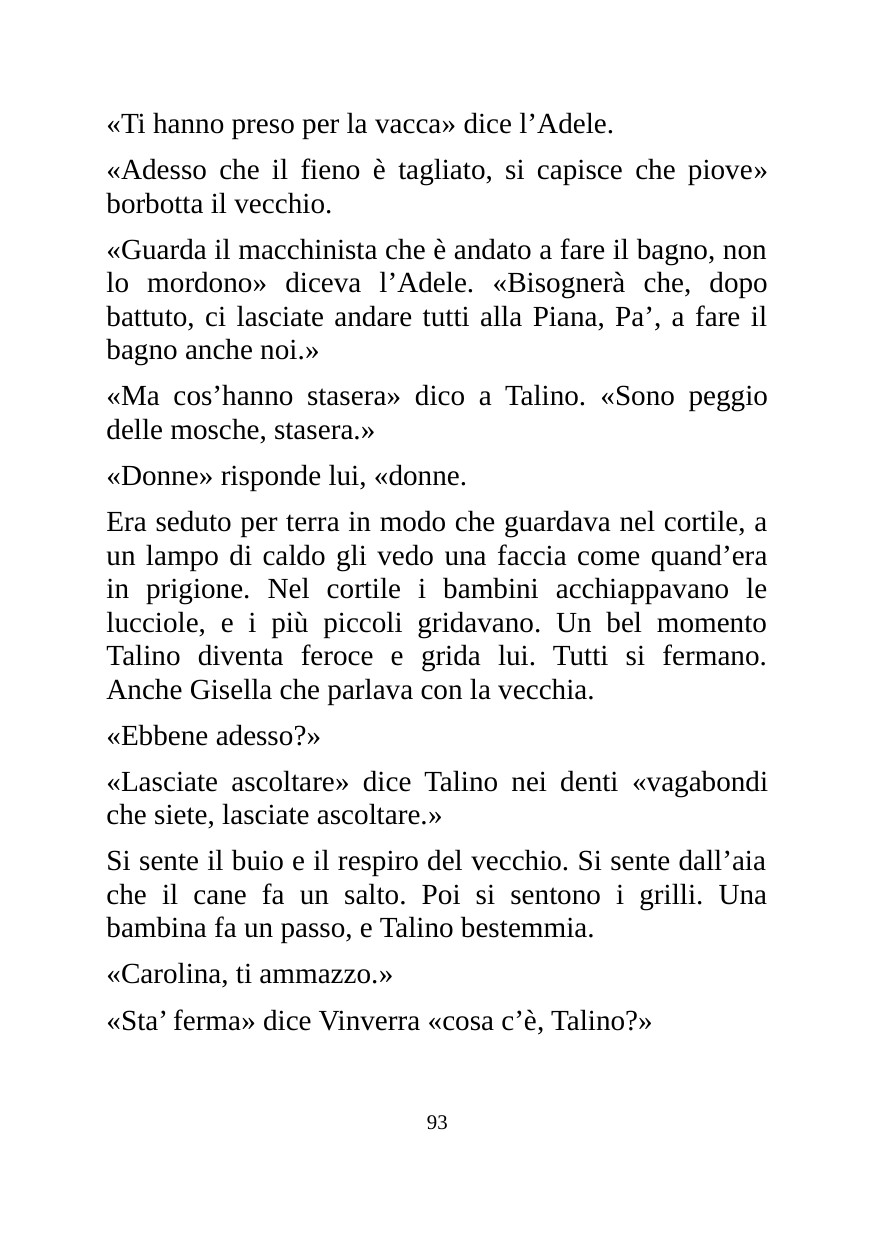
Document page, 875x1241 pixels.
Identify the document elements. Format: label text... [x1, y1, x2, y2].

text «Lasciate ascoltare» dice Talino nei denti «vagabondi che siete, lasciate ascoltare.» [106, 764, 768, 831]
text Si sente il buio e il respiro del vecchio. Si sente dall’aia che il cane fa un salto. Poi si sentono i grilli. Una bambina fa un passo, e Talino bestemmia. [106, 843, 768, 944]
text «Ma cos’hanno stasera» dico a Talino. «Sono peggio delle mosche, stasera.» [106, 378, 768, 446]
text «Carolina, ti ammazzo.» [106, 957, 768, 990]
text «Ebbene adesso?» [106, 718, 768, 751]
text «Ti hanno preso per la vacca» dice l’Adele. [106, 106, 768, 140]
text «Guarda il macchinista che è andato a fare il bagno, non lo mordono» diceva l’Adele. «Bisognerà che, dopo battuto, ci lasciate andare tutti alla Piana, Pa’, a fare il bagno anche noi.» [106, 232, 768, 366]
text «Adesso che il fieno è tagliato, si capisce che piove» borbotta il vecchio. [106, 152, 768, 219]
text Era seduto per terra in modo che guardava nel cortile, a un lampo di caldo gli vedo una faccia come quand’era in prigione. Nel cortile i bambini acchiappavano le lucciole, e i più piccoli gridavano. Un bel momento Talino diventa feroce e grida lui. Tutti si fermano. Anche Gisella che parlava con la vecchia. [106, 504, 768, 705]
text «Donne» risponde lui, «donne. [106, 458, 768, 492]
text «Sta’ ferma» dice Vinverra «cosa c’è, Talino?» [106, 1003, 768, 1036]
